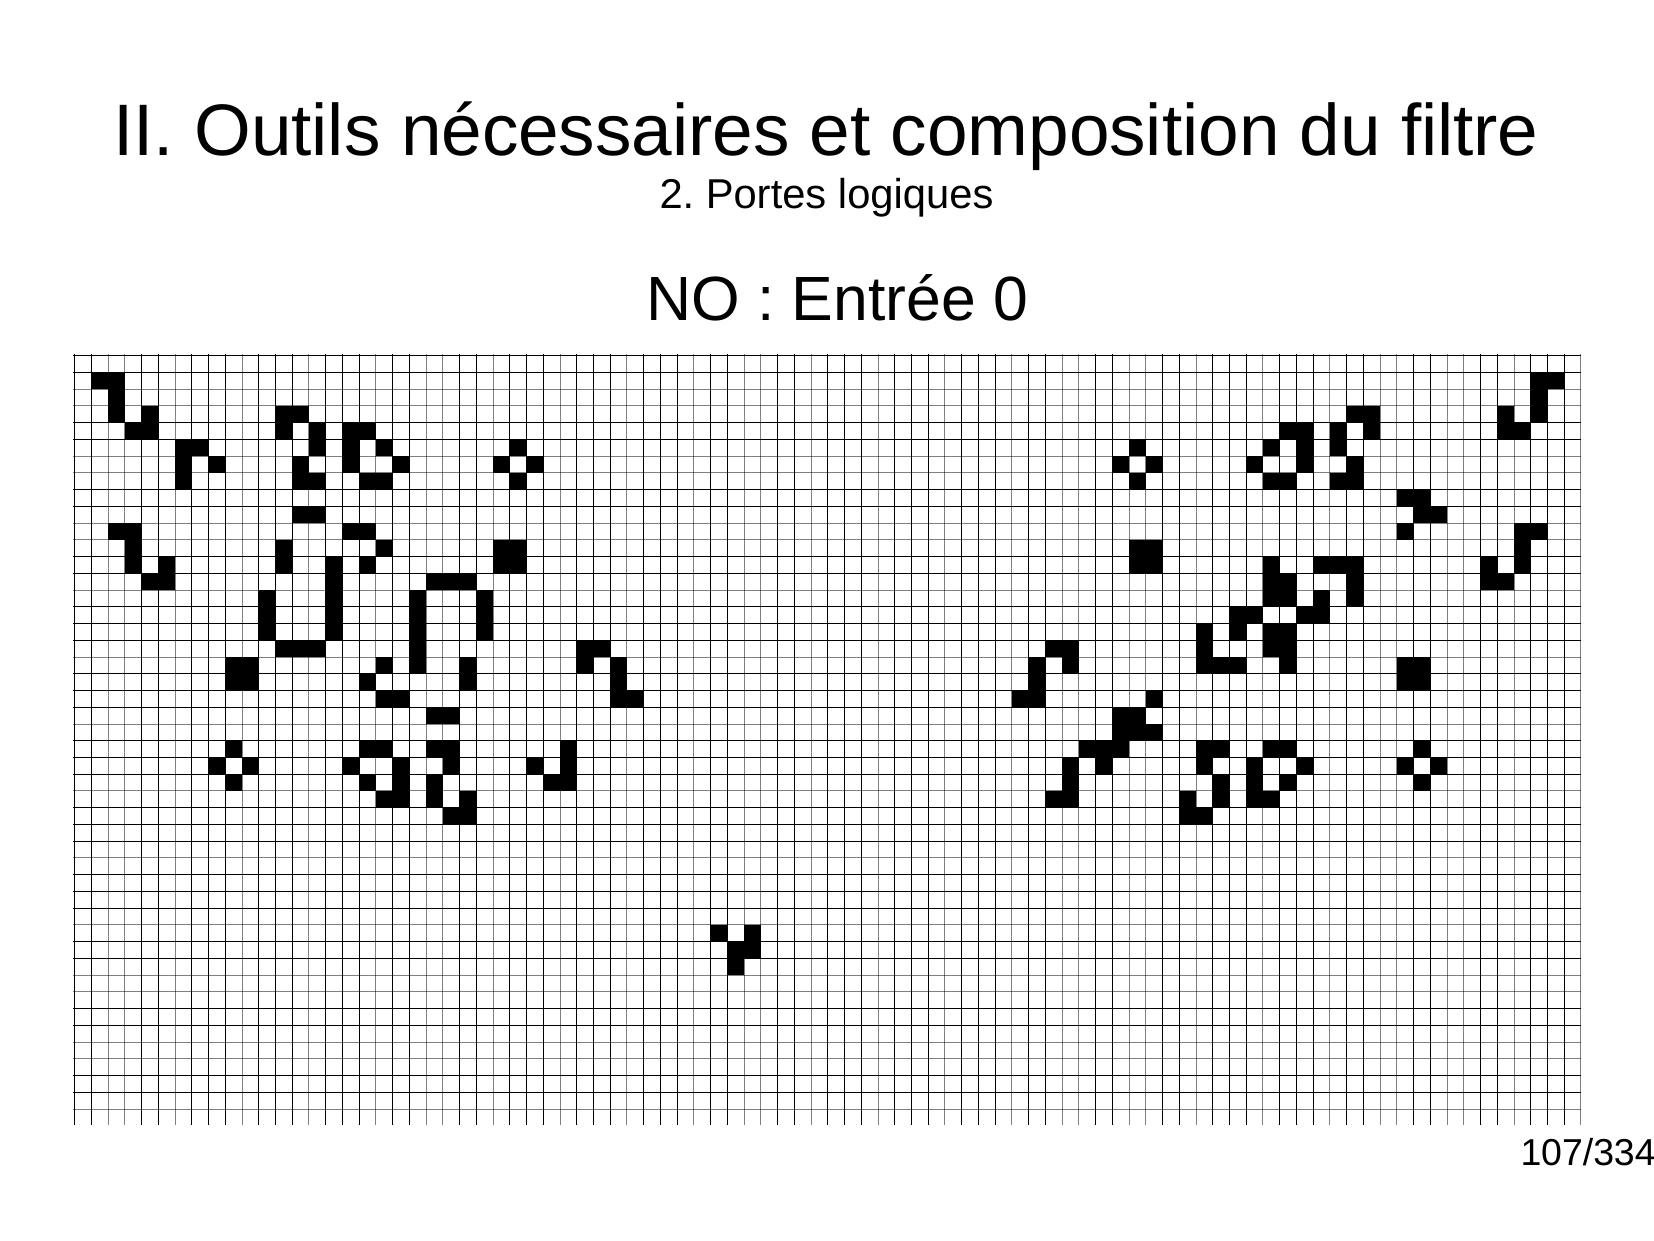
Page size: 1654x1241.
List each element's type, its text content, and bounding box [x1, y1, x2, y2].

text_box <number>/334 [1505, 1124, 1654, 1182]
text_box NO : Entrée 0 [631, 256, 1044, 342]
picture [73, 354, 1581, 1125]
title II. Outils nécessaires et composition du filtre 2. Portes logiques [82, 49, 1571, 257]
